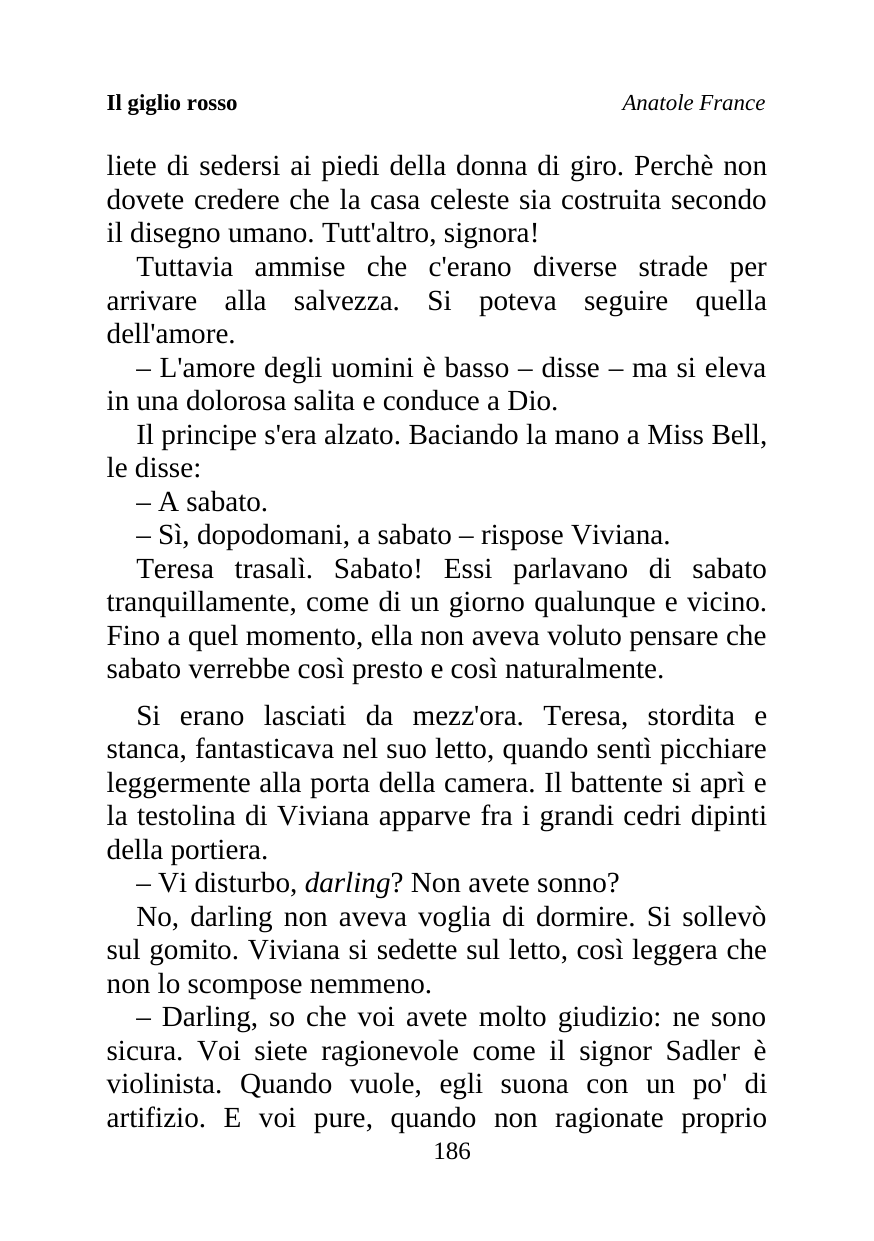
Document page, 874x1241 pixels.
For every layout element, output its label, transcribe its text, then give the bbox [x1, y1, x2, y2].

text – Sì, dopodomani, a sabato – rispose Viviana. [106, 517, 768, 551]
text – Vi disturbo, darling? Non avete sonno? [106, 865, 768, 899]
text – L'amore degli uomini è basso – disse – ma si eleva in una dolorosa salita e conduce a Dio. [106, 350, 768, 417]
text No, darling non aveva voglia di dormire. Si sollevò sul gomito. Viviana si sedette sul letto, così leggera che non lo scompose nemmeno. [106, 899, 768, 999]
text Teresa trasalì. Sabato! Essi parlavano di sabato tranquillamente, come di un giorno qualunque e vicino. Fino a quel momento, ella non aveva voluto pensare che sabato verrebbe così presto e così naturalmente. [106, 551, 768, 685]
text – Darling, so che voi avete molto giudizio: ne sono sicura. Voi siete ragionevole come il signor Sadler è violinista. Quando vuole, egli suona con un po' di artifizio. E voi pure, quando non ragionate proprio [106, 999, 768, 1134]
text Si erano lasciati da mezz'ora. Teresa, stordita e stanca, fantasticava nel suo letto, quando sentì picchiare leggermente alla porta della camera. Il battente si aprì e la testolina di Viviana apparve fra i grandi cedri dipinti della portiera. [106, 698, 768, 865]
text – A sabato. [106, 484, 768, 517]
text Il principe s'era alzato. Baciando la mano a Miss Bell, le disse: [106, 417, 768, 484]
text Tuttavia ammise che c'erano diverse strade per arrivare alla salvezza. Si poteva seguire quella dell'amore. [106, 249, 768, 350]
text liete di sedersi ai piedi della donna di giro. Perchè non dovete credere che la casa celeste sia costruita secondo il disegno umano. Tutt'altro, signora! [106, 148, 768, 249]
